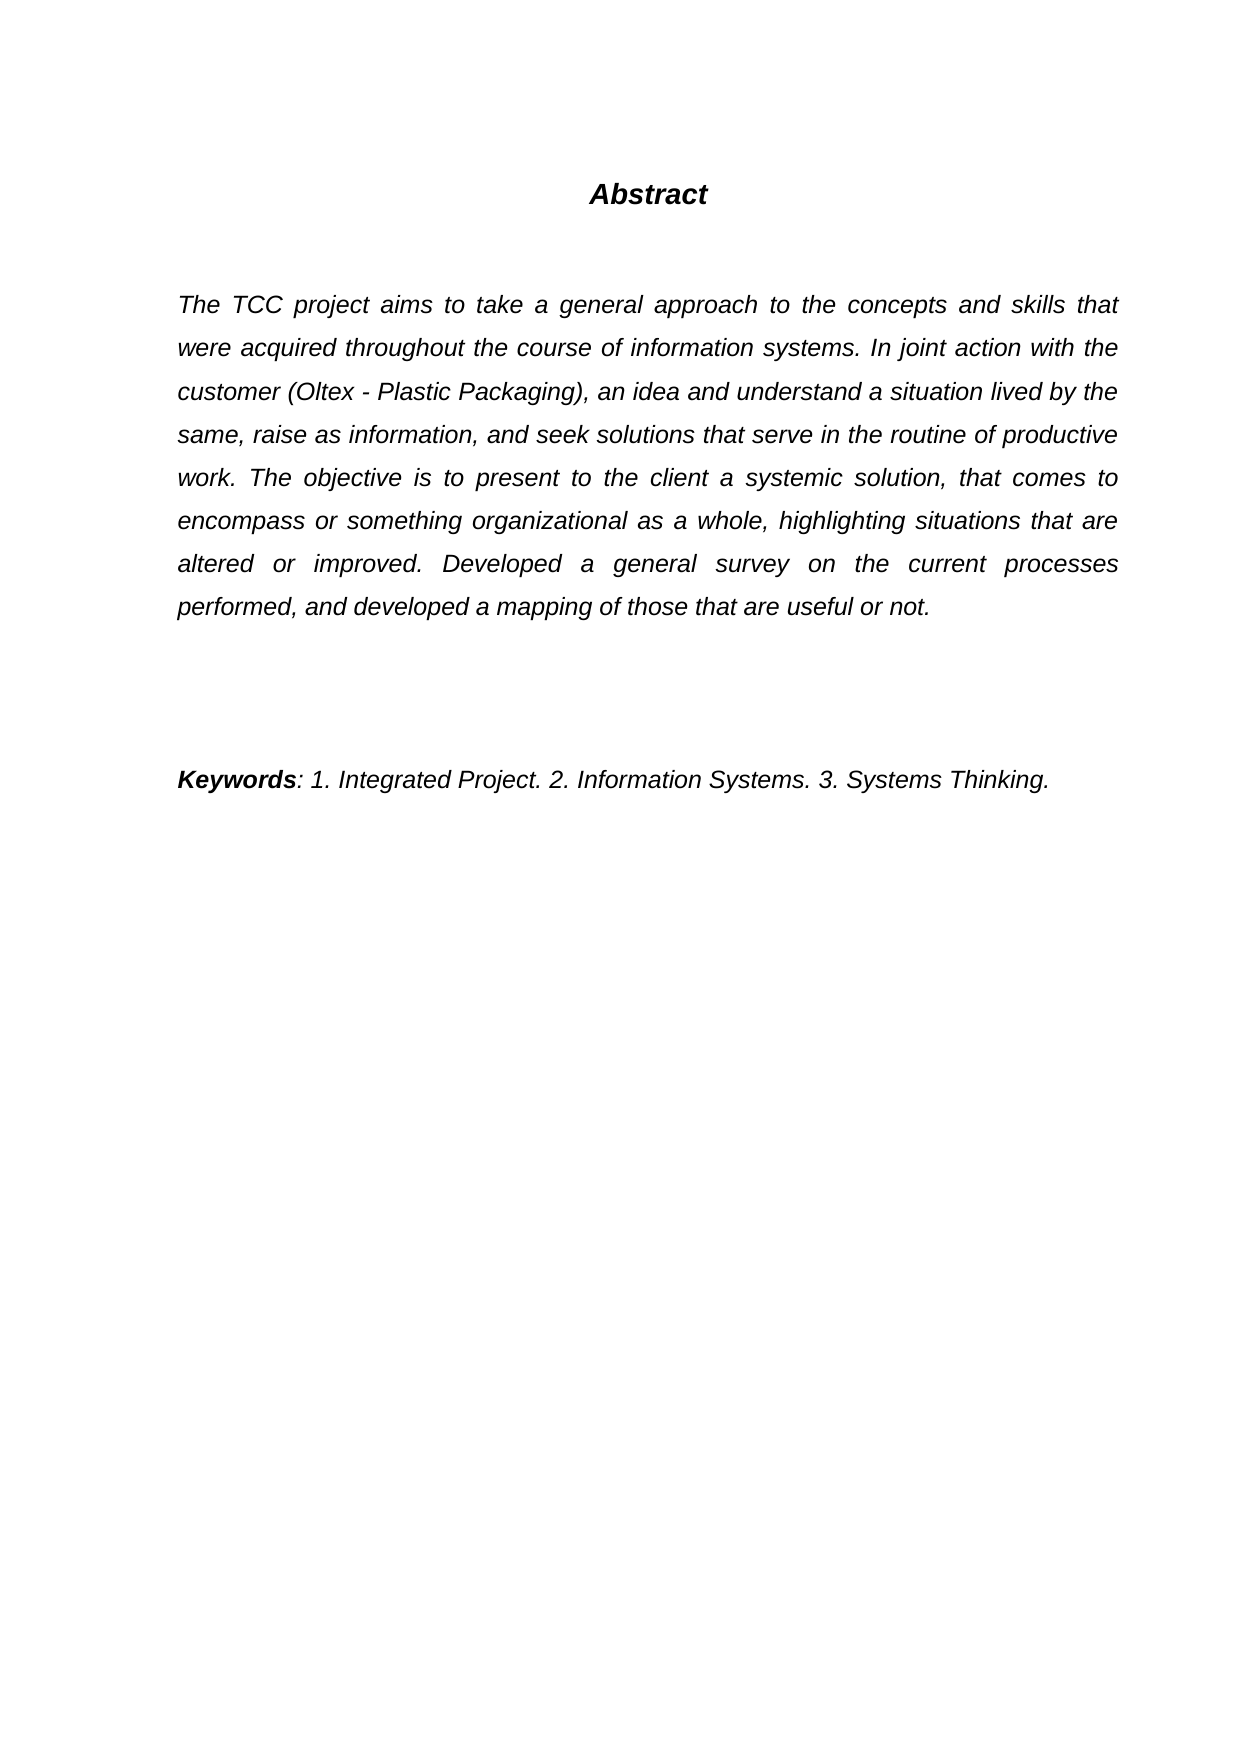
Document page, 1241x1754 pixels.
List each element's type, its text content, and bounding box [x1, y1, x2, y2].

text Keywords: 1. Integrated Project. 2. Information Systems. 3. Systems Thinking. [177, 765, 1122, 793]
text The TCC project aims to take a general approach to the concepts and skills that were acquired throughout the course of information systems. In joint action with the customer (Oltex - Plastic Packaging), an idea and understand a situation lived by the same, raise as information, and seek solutions that serve in the routine of productive work. The objective is to present to the client a systemic solution, that comes to encompass or something organizational as a whole, highlighting situations that are altered or improved. Developed a general survey on the current processes performed, and developed a mapping of those that are useful or not. [177, 290, 1122, 621]
text Abstract [177, 177, 1122, 261]
